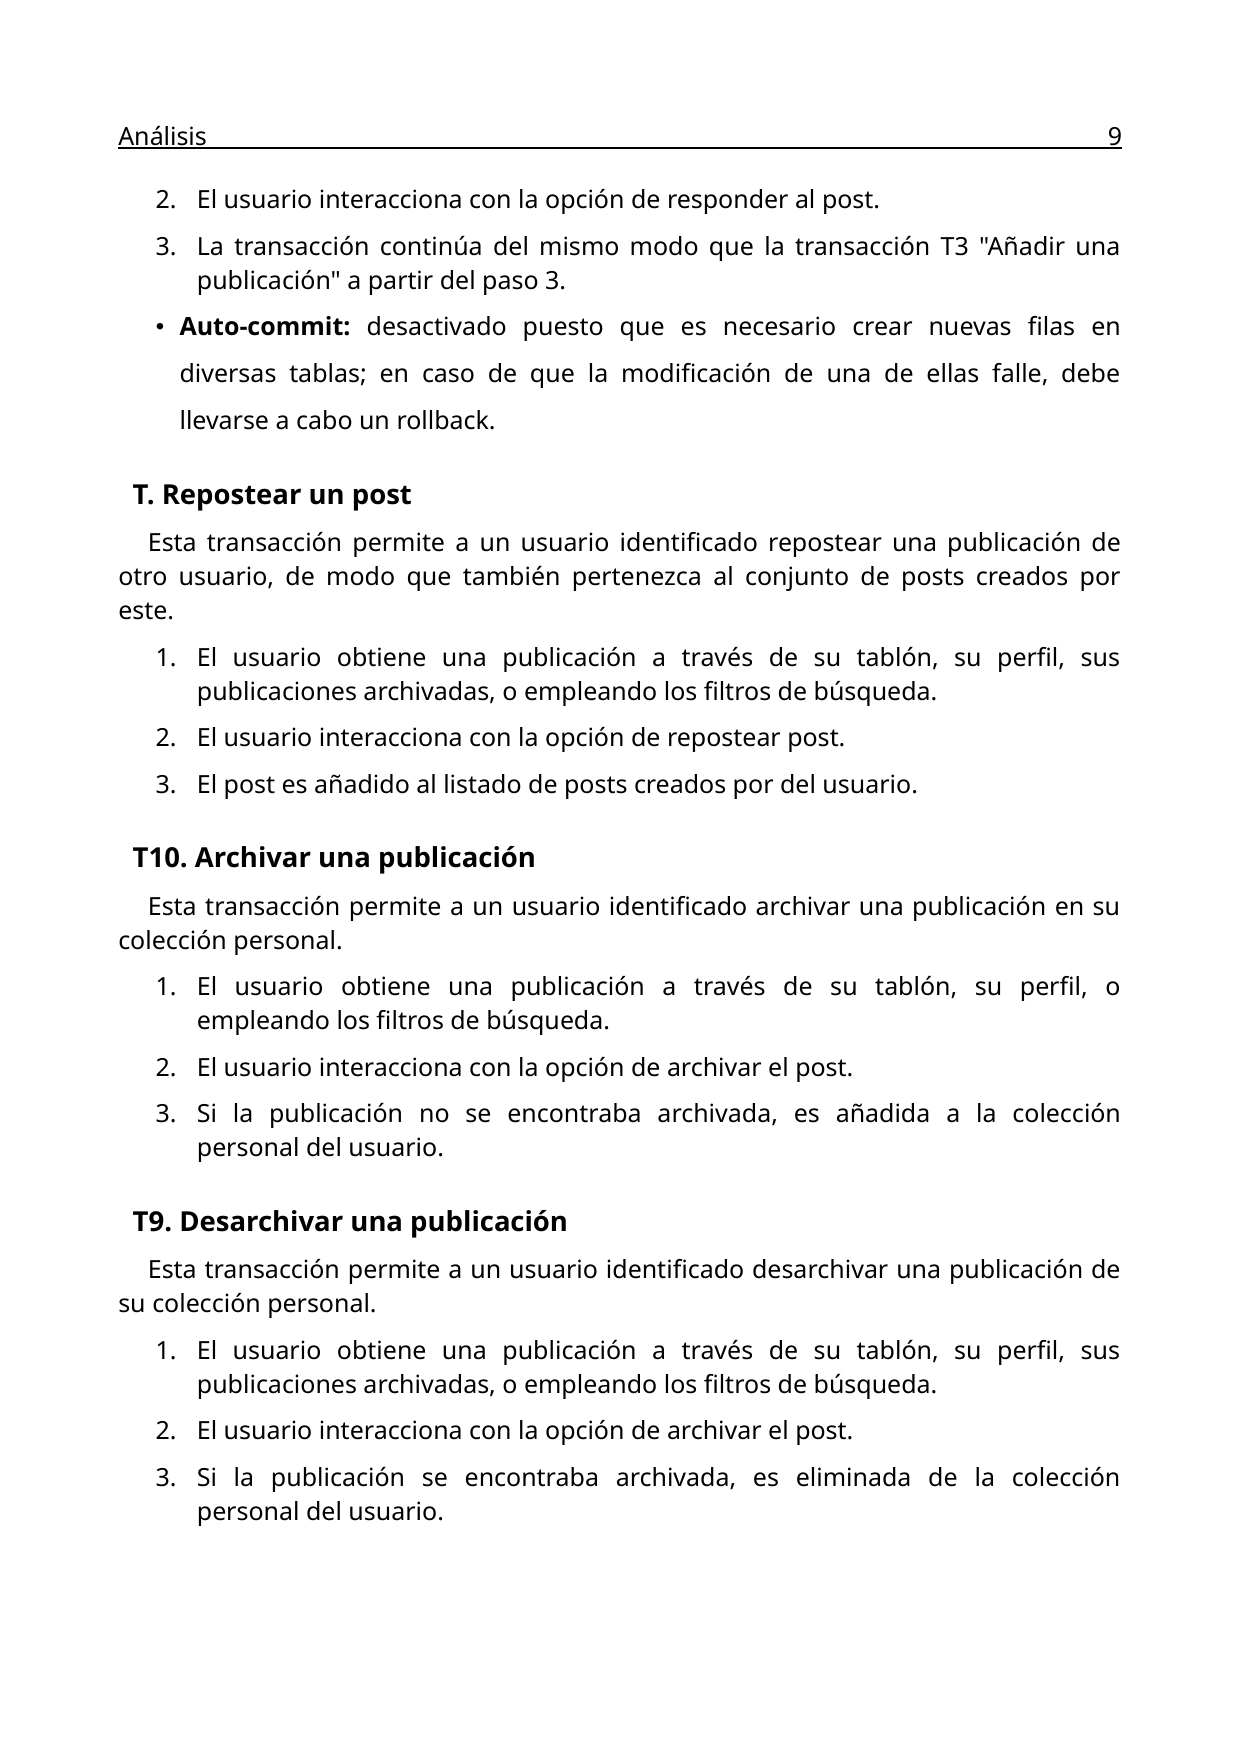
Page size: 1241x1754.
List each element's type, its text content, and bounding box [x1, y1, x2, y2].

list El usuario interacciona con la opción de responder al post. [155, 182, 1122, 216]
list Si la publicación se encontraba archivada, es eliminada de la colección personal del usuario. [155, 1459, 1122, 1528]
list El usuario interacciona con la opción de archivar el post. [155, 1413, 1122, 1447]
text Esta transacción permite a un usuario identificado repostear una publicación de otro usuario, de modo que también pertenezca al conjunto de posts creados por este. [118, 525, 1122, 627]
subtitle T10. Archivar una publicación [118, 838, 1122, 876]
list El usuario interacciona con la opción de archivar el post. [155, 1049, 1122, 1083]
list La transacción continúa del mismo modo que la transacción T3 "Añadir una publicación" a partir del paso 3. [155, 228, 1122, 296]
list El usuario obtiene una publicación a través de su tablón, su perfil, sus publicaciones archivadas, o empleando los filtros de búsqueda. [155, 1332, 1122, 1400]
list El usuario interacciona con la opción de repostear post. [155, 720, 1122, 754]
subtitle T. Repostear un post [118, 475, 1122, 512]
list Auto-commit: desactivado puesto que es necesario crear nuevas filas en diversas tablas; en caso de que la modificación de una de ellas falle, debe llevarse a cabo un rollback. [156, 309, 1122, 437]
text Esta transacción permite a un usuario identificado archivar una publicación en su colección personal. [118, 888, 1122, 956]
list El usuario obtiene una publicación a través de su tablón, su perfil, sus publicaciones archivadas, o empleando los filtros de búsqueda. [155, 639, 1122, 708]
list El post es añadido al listado de posts creados por del usuario. [155, 767, 1122, 801]
list Si la publicación no se encontraba archivada, es añadida a la colección personal del usuario. [155, 1096, 1122, 1164]
list El usuario obtiene una publicación a través de su tablón, su perfil, o empleando los filtros de búsqueda. [155, 969, 1122, 1037]
subtitle T9. Desarchivar una publicación [118, 1202, 1122, 1239]
text Esta transacción permite a un usuario identificado desarchivar una publicación de su colección personal. [118, 1252, 1122, 1320]
